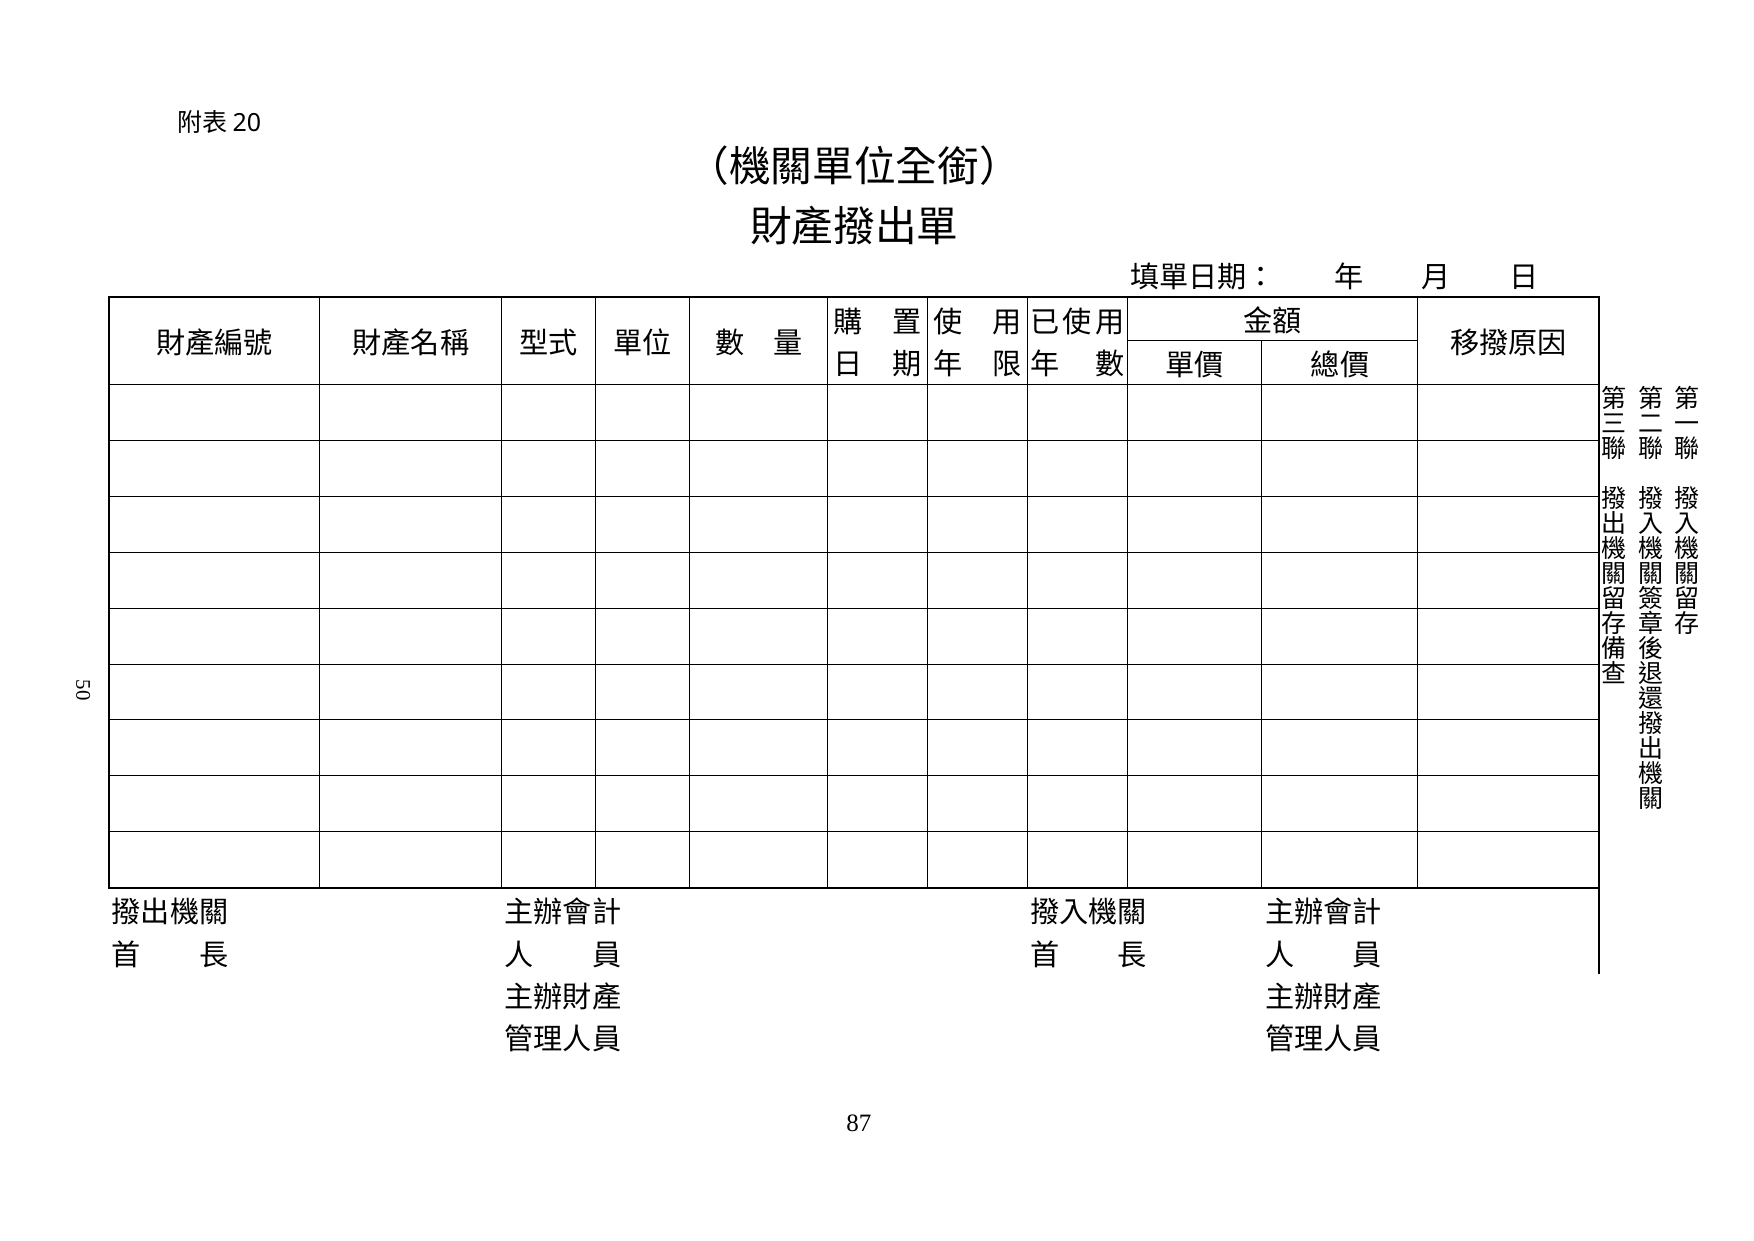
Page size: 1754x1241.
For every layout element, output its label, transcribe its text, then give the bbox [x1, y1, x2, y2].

table_cell [1599, 253, 1708, 296]
table_cell [596, 832, 689, 887]
table_cell [1418, 609, 1598, 663]
table_cell [110, 385, 319, 440]
table_cell 使 用年 限 [928, 298, 1027, 384]
table_cell [828, 441, 927, 496]
table_cell [110, 832, 319, 887]
table_cell [502, 720, 595, 775]
table_cell [596, 720, 689, 775]
table_cell [1262, 720, 1417, 775]
table_cell [828, 889, 927, 973]
table_cell [828, 665, 927, 719]
table_cell [1028, 720, 1127, 775]
table_cell [320, 253, 501, 296]
table_cell [110, 776, 319, 831]
table_cell [1599, 974, 1708, 1058]
table_cell [596, 385, 689, 440]
table_cell [1599, 193, 1708, 253]
table_cell [109, 253, 319, 296]
table_cell [320, 720, 501, 775]
table_cell [109, 974, 319, 1058]
table_cell 已使用年數 [1028, 298, 1127, 384]
table_cell [689, 974, 827, 1058]
table_cell [502, 665, 595, 719]
table_cell [1028, 553, 1127, 608]
table_cell [1262, 665, 1417, 719]
table_cell [928, 385, 1027, 440]
table_cell [502, 385, 595, 440]
table_cell [1418, 665, 1598, 719]
table_cell [320, 974, 501, 1058]
table_cell [1418, 441, 1598, 496]
table_cell [1262, 497, 1417, 552]
table_cell [1600, 340, 1708, 384]
table_cell [928, 553, 1027, 608]
table_cell [689, 889, 827, 973]
table_cell [828, 974, 927, 1058]
table_cell [502, 441, 595, 496]
table_cell [1028, 776, 1127, 831]
table_cell [596, 776, 689, 831]
table_cell 主辦財產 管理人員 [1262, 974, 1417, 1058]
table_cell [1028, 665, 1127, 719]
table_cell [502, 776, 595, 831]
table_cell [690, 665, 827, 719]
table_cell 財產名稱 [320, 298, 501, 384]
table_cell [1262, 441, 1417, 496]
table_cell [1028, 609, 1127, 663]
table_cell [1128, 497, 1261, 552]
table_cell [502, 832, 595, 887]
table_cell [110, 497, 319, 552]
table_cell [828, 720, 927, 775]
table_cell 數 量 [690, 298, 827, 384]
table_cell [1128, 720, 1261, 775]
table_cell [828, 385, 927, 440]
table_cell [1128, 385, 1261, 440]
table_cell [110, 609, 319, 663]
table_cell [110, 553, 319, 608]
table_cell [1600, 296, 1708, 340]
table_cell [1128, 832, 1261, 887]
table_cell [320, 497, 501, 552]
table_cell 移撥原因 [1418, 298, 1598, 384]
table_cell [596, 553, 689, 608]
table_cell [1262, 776, 1417, 831]
table_cell [690, 553, 827, 608]
table_cell [690, 441, 827, 496]
table_cell [690, 497, 827, 552]
table_cell [595, 253, 689, 296]
table_cell [1128, 441, 1261, 496]
table_cell [320, 385, 501, 440]
table_cell [927, 253, 1027, 296]
table_cell [828, 776, 927, 831]
table_cell [320, 609, 501, 663]
table_cell [1128, 609, 1261, 663]
table_cell [928, 776, 1027, 831]
table_cell [596, 665, 689, 719]
table_cell [928, 720, 1027, 775]
table_cell [828, 553, 927, 608]
table_cell 撥出機關 首 長 [109, 889, 319, 973]
table_cell [596, 497, 689, 552]
table_cell 單位 [596, 298, 689, 384]
table_cell [828, 253, 927, 296]
table_cell [110, 720, 319, 775]
table_cell [1418, 720, 1598, 775]
table_cell [1418, 776, 1598, 831]
table_cell [828, 497, 927, 552]
table_cell 型式 [502, 298, 595, 384]
table_cell [928, 497, 1027, 552]
table_cell [690, 609, 827, 663]
table_cell [690, 720, 827, 775]
table_cell [1262, 553, 1417, 608]
table_cell [690, 832, 827, 887]
table_cell [928, 665, 1027, 719]
table_cell [928, 832, 1027, 887]
table_cell [1418, 497, 1598, 552]
table_cell [1418, 385, 1598, 440]
table_cell 總價 [1262, 341, 1417, 384]
table_cell [1262, 832, 1417, 887]
table_cell [596, 609, 689, 663]
table_cell [1127, 974, 1262, 1058]
table_cell [1418, 553, 1598, 608]
table_cell [1028, 441, 1127, 496]
table_cell [320, 889, 501, 973]
table_cell 財產編號 [110, 298, 319, 384]
table_cell [1028, 832, 1127, 887]
table_cell [1418, 889, 1598, 973]
table_cell [828, 832, 927, 887]
table_cell [502, 609, 595, 663]
table_cell [1027, 974, 1127, 1058]
table_cell 主辦會計 人 員 [501, 889, 689, 973]
table_cell 財產撥出單 [109, 193, 1599, 253]
table_cell [1028, 497, 1127, 552]
table_cell [1262, 385, 1417, 440]
table_cell [927, 974, 1027, 1058]
table_cell [1262, 609, 1417, 663]
table_cell 主辦會計 人 員 [1262, 889, 1417, 973]
table_cell [828, 609, 927, 663]
table_cell [320, 553, 501, 608]
table_cell [110, 441, 319, 496]
table_cell [501, 253, 595, 296]
table_cell [1028, 385, 1127, 440]
table_cell [320, 665, 501, 719]
table_cell [1418, 832, 1598, 887]
table_cell [320, 441, 501, 496]
table_cell [689, 253, 827, 296]
table_cell [1418, 974, 1599, 1058]
table_cell 填單日期： 年 月 日 [1127, 253, 1599, 296]
table_cell [110, 665, 319, 719]
table_cell 第一聯 撥入機關留存 第二聯 撥入機關簽章後退還撥出機關 第三聯 撥出機關留存備查 [1600, 384, 1708, 973]
table_cell [928, 609, 1027, 663]
table_cell 購 置日 期 [828, 298, 927, 384]
table_cell 撥入機關 首 長 [1027, 889, 1262, 973]
table_cell [690, 776, 827, 831]
table_cell [1027, 253, 1127, 296]
table_cell [928, 441, 1027, 496]
table_cell [502, 497, 595, 552]
table_cell [1128, 776, 1261, 831]
table_cell 主辦財產 管理人員 [501, 974, 689, 1058]
table_cell [1128, 665, 1261, 719]
table_cell 金額 [1128, 298, 1417, 340]
table_cell [320, 776, 501, 831]
table_cell [502, 553, 595, 608]
table_cell [320, 832, 501, 887]
table_cell [596, 441, 689, 496]
table_cell [690, 385, 827, 440]
table_header （機關單位全銜） [109, 95, 1599, 193]
table_cell 單價 [1128, 341, 1261, 384]
table_header [1599, 133, 1708, 193]
table_cell [1128, 553, 1261, 608]
table_cell [927, 889, 1027, 973]
